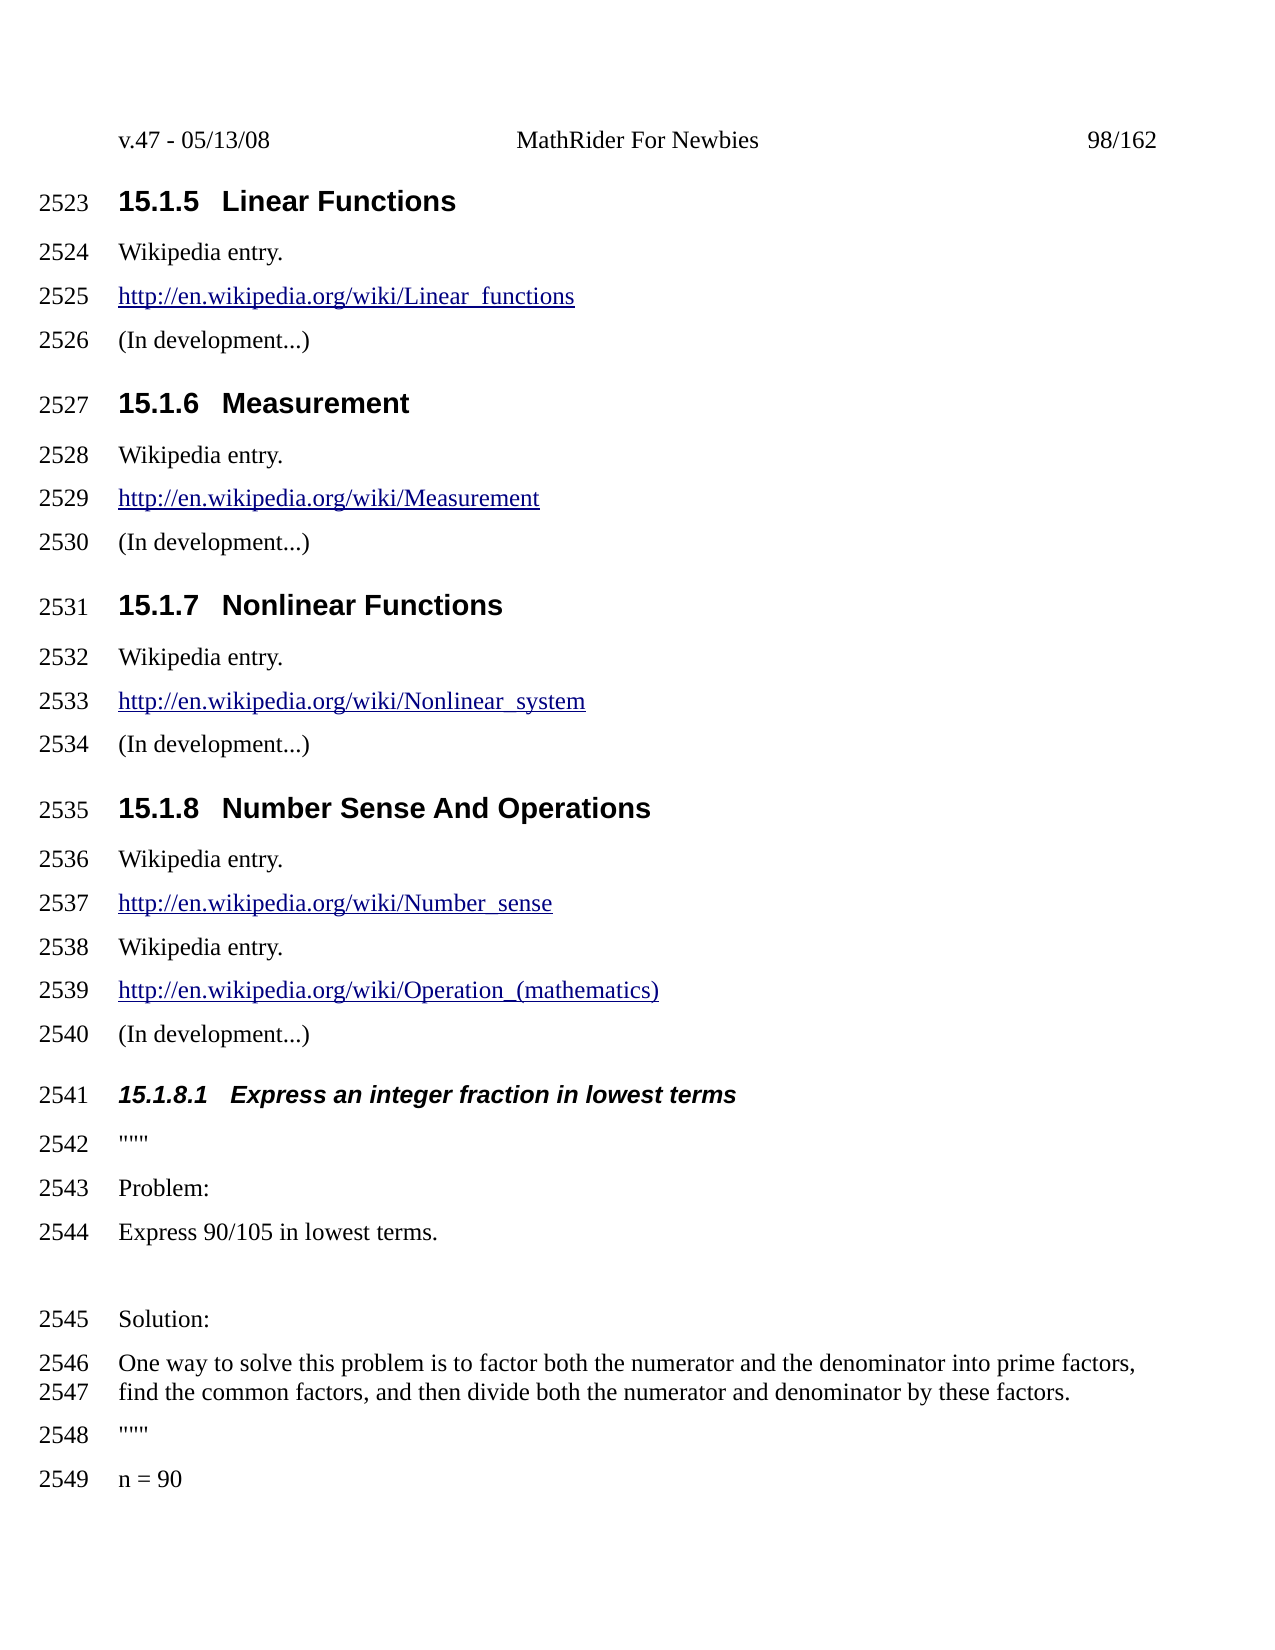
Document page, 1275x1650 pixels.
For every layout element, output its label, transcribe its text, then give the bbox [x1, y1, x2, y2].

subtitle Linear Functions [118, 184, 1157, 217]
text n = 90 [118, 1464, 1157, 1493]
text http://en.wikipedia.org/wiki/Operation_(mathematics) [118, 976, 1157, 1004]
text (In development...) [118, 729, 1157, 758]
text """ [118, 1420, 1157, 1449]
subtitle Measurement [118, 386, 1157, 420]
text Wikipedia entry. [118, 642, 1157, 671]
text One way to solve this problem is to factor both the numerator and the denominator into prime factors, find the common factors, and then divide both the numerator and denominator by these factors. [118, 1348, 1157, 1405]
text http://en.wikipedia.org/wiki/Measurement [118, 483, 1157, 512]
text """ [118, 1129, 1157, 1158]
subtitle Nonlinear Functions [118, 588, 1157, 622]
text http://en.wikipedia.org/wiki/Number_sense [118, 888, 1157, 917]
text Wikipedia entry. [118, 237, 1157, 266]
text Problem: [118, 1173, 1157, 1202]
text Express 90/105 in lowest terms. [118, 1217, 1157, 1245]
text (In development...) [118, 325, 1157, 354]
text Solution: [118, 1304, 1157, 1333]
text http://en.wikipedia.org/wiki/Nonlinear_system [118, 686, 1157, 714]
text (In development...) [118, 1019, 1157, 1048]
subtitle Express an integer fraction in lowest terms [118, 1081, 1157, 1109]
text http://en.wikipedia.org/wiki/Linear_functions [118, 281, 1157, 310]
text Wikipedia entry. [118, 932, 1157, 961]
text (In development...) [118, 527, 1157, 556]
text Wikipedia entry. [118, 440, 1157, 468]
text Wikipedia entry. [118, 844, 1157, 873]
subtitle Number Sense And Operations [118, 791, 1157, 824]
